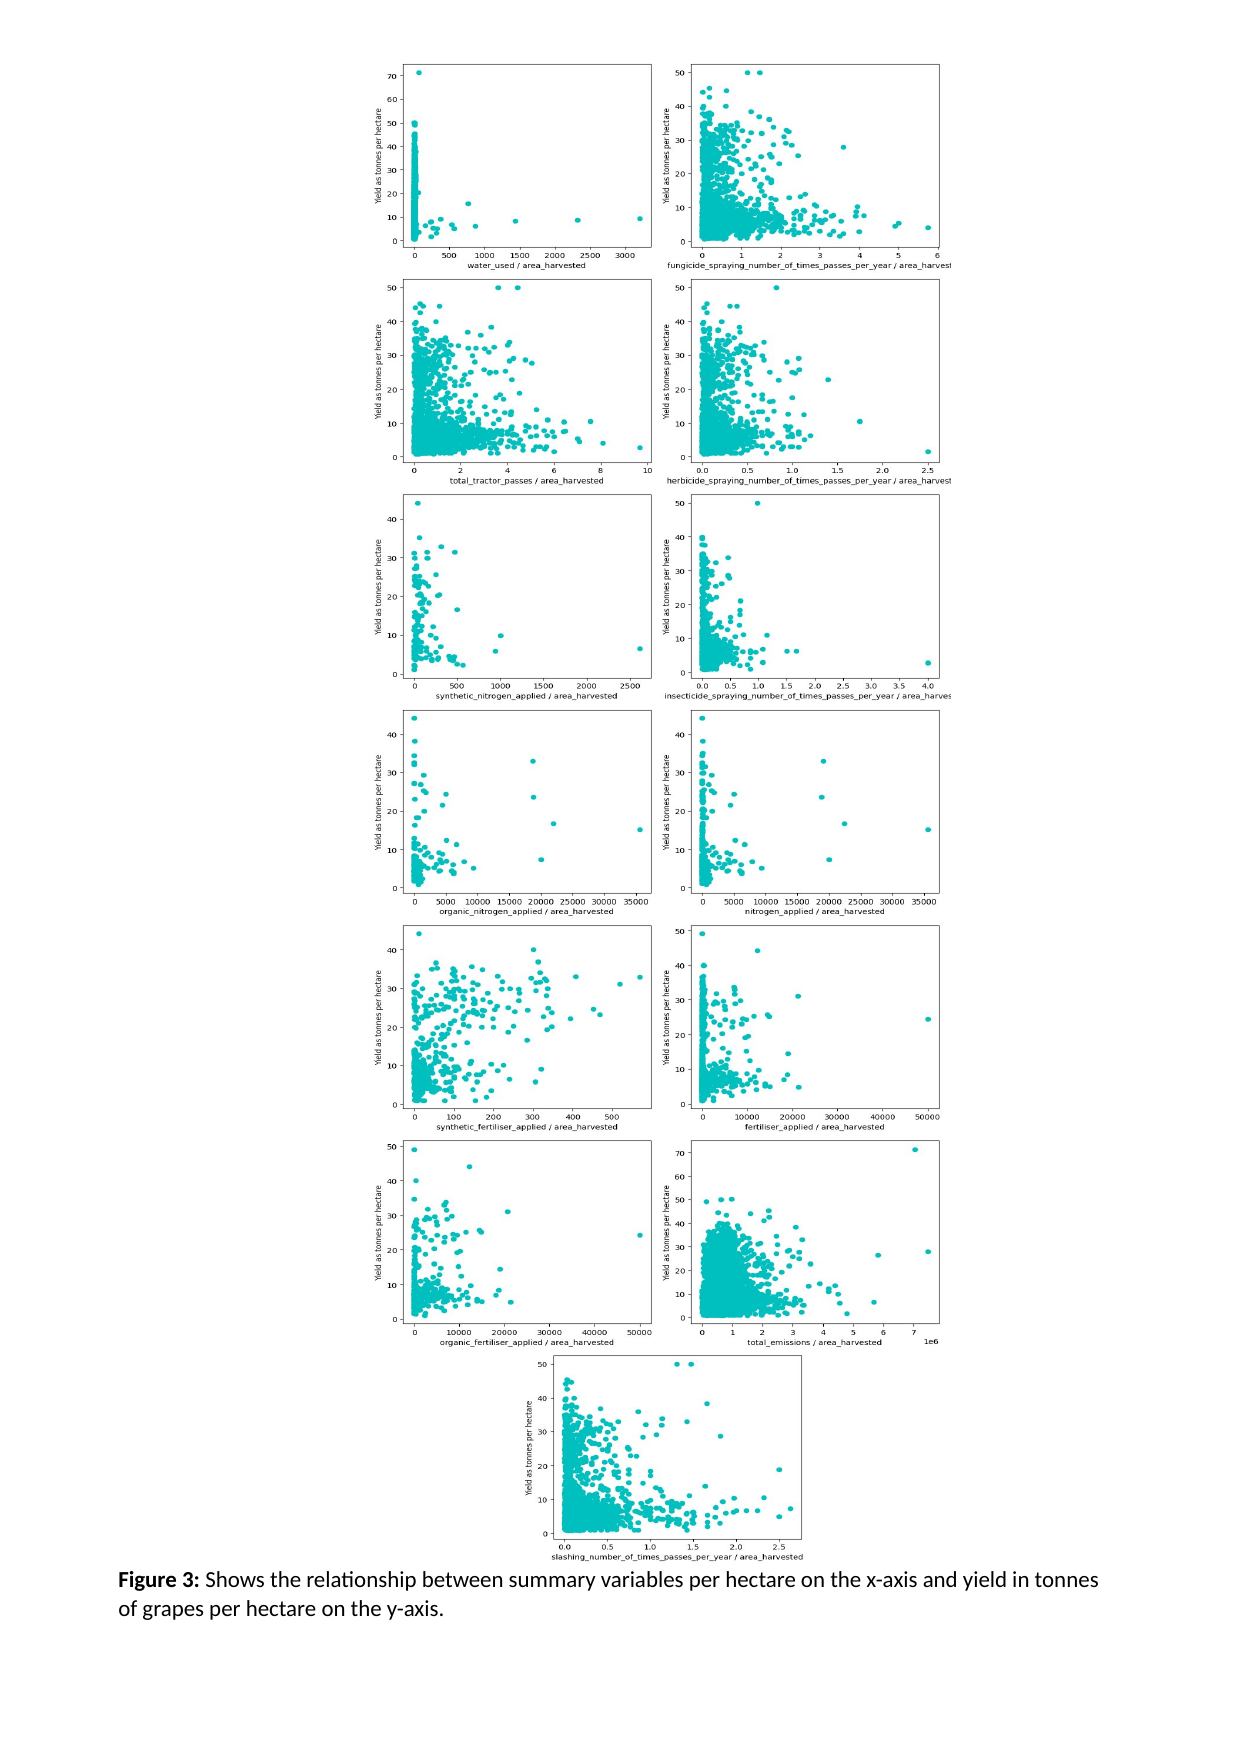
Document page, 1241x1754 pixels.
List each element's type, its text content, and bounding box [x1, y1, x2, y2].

picture [369, 59, 951, 1566]
list Figure 3: Shows the relationship between summary variables per hectare on the x-axis and yield in tonnes of grapes per hectare on the y-axis. [118, 1566, 1122, 1622]
